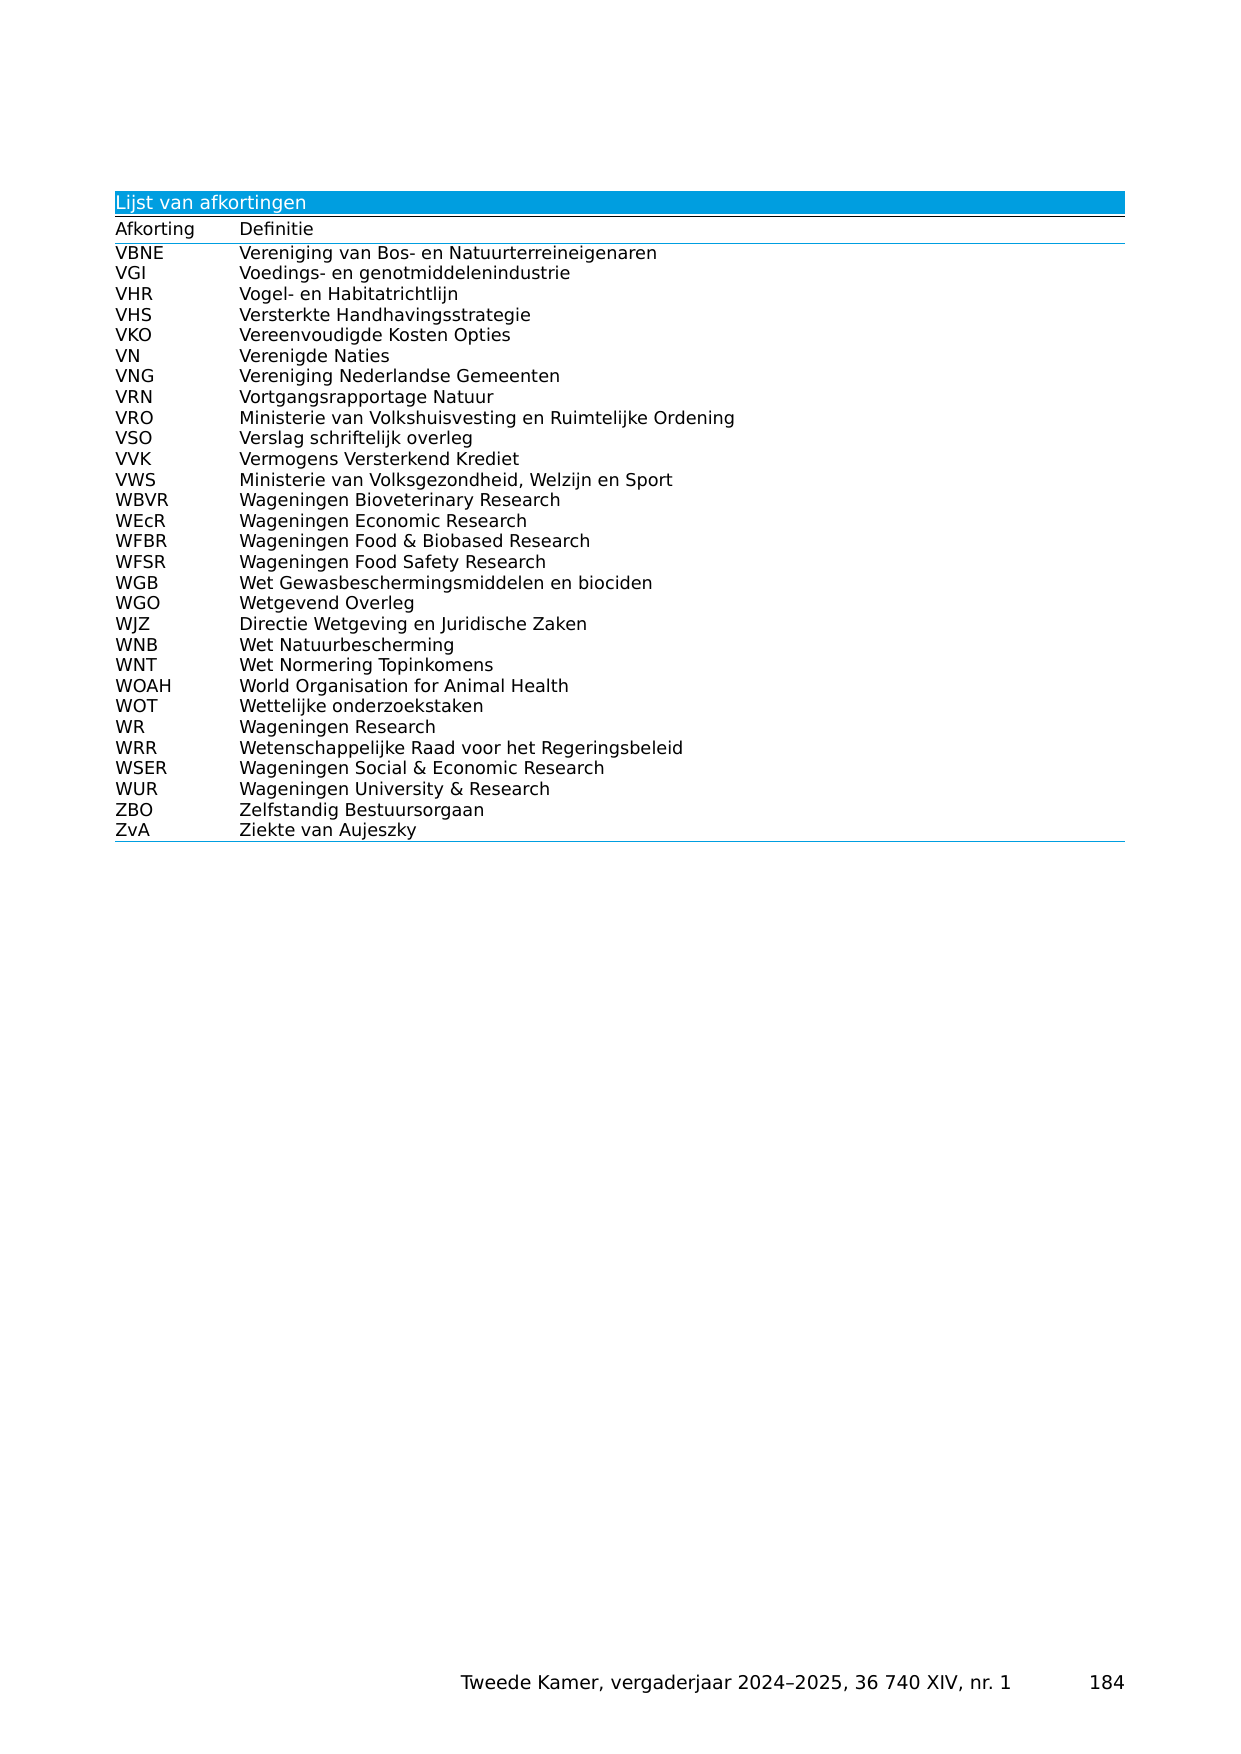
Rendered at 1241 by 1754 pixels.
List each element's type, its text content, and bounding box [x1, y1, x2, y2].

table_cell Wetgevend Overleg [236, 593, 1125, 614]
table_cell Wageningen Bioveterinary Research [236, 490, 1125, 511]
table_cell Verenigde Naties [236, 346, 1125, 366]
table_cell Wet Normering Topinkomens [236, 655, 1125, 676]
table_cell WBVR [115, 490, 236, 511]
table_cell ZBO [115, 800, 236, 820]
table_cell Wageningen Food Safety Research [236, 552, 1125, 573]
table_cell Vermogens Versterkend Krediet [236, 449, 1125, 469]
table_cell Ministerie van Volksgezondheid, Welzijn en Sport [236, 470, 1125, 490]
table_cell WNB [115, 635, 236, 655]
table_cell Voedings- en genotmiddelenindustrie [236, 263, 1125, 284]
table_cell Afkorting [115, 217, 236, 243]
table_cell Ministerie van Volkshuisvesting en Ruimtelijke Ordening [236, 408, 1125, 428]
table_cell Wageningen University & Research [236, 779, 1125, 799]
table_cell Vortgangsrapportage Natuur [236, 387, 1125, 408]
table_cell VKO [115, 325, 236, 346]
table_cell Wageningen Social & Economic Research [236, 758, 1125, 779]
table_cell VVK [115, 449, 236, 469]
table_cell Ziekte van Aujeszky [236, 820, 1125, 841]
table_cell VHR [115, 284, 236, 304]
table_cell World Organisation for Animal Health [236, 676, 1125, 696]
table_cell Directie Wetgeving en Juridische Zaken [236, 614, 1125, 634]
table_cell Verslag schriftelijk overleg [236, 428, 1125, 449]
table_cell Wet Gewasbeschermingsmiddelen en biociden [236, 573, 1125, 593]
table_cell Vereniging Nederlandse Gemeenten [236, 366, 1125, 387]
table_cell ZvA [115, 820, 236, 841]
table_cell WR [115, 717, 236, 738]
table_cell WEcR [115, 511, 236, 531]
table_cell WGB [115, 573, 236, 593]
table_cell WFBR [115, 531, 236, 552]
table_cell WOAH [115, 676, 236, 696]
table_cell VNG [115, 366, 236, 387]
table_cell VWS [115, 470, 236, 490]
table_cell WSER [115, 758, 236, 779]
table_cell VHS [115, 305, 236, 325]
table_cell WGO [115, 593, 236, 614]
table_cell VN [115, 346, 236, 366]
table_cell Wageningen Economic Research [236, 511, 1125, 531]
table_cell VGI [115, 263, 236, 284]
table_cell VRN [115, 387, 236, 408]
table_cell Vogel- en Habitatrichtlijn [236, 284, 1125, 304]
table_cell Wettelijke onderzoekstaken [236, 696, 1125, 717]
table_cell WFSR [115, 552, 236, 573]
table_cell WNT [115, 655, 236, 676]
table_cell Wageningen Food & Biobased Research [236, 531, 1125, 552]
table_cell Zelfstandig Bestuursorgaan [236, 800, 1125, 820]
table_cell Wageningen Research [236, 717, 1125, 738]
table_cell Versterkte Handhavingsstrategie [236, 305, 1125, 325]
table_cell WOT [115, 696, 236, 717]
table_cell Vereenvoudigde Kosten Opties [236, 325, 1125, 346]
table_cell WRR [115, 738, 236, 758]
table_cell VRO [115, 408, 236, 428]
table_cell WUR [115, 779, 236, 799]
table_cell VSO [115, 428, 236, 449]
table_cell Wet Natuurbescherming [236, 635, 1125, 655]
table_cell Vereniging van Bos- en Natuurterreineigenaren [236, 244, 1125, 263]
table_cell Wetenschappelijke Raad voor het Regeringsbeleid [236, 738, 1125, 758]
table_cell Definitie [236, 217, 1125, 243]
table_cell VBNE [115, 244, 236, 263]
table_cell WJZ [115, 614, 236, 634]
